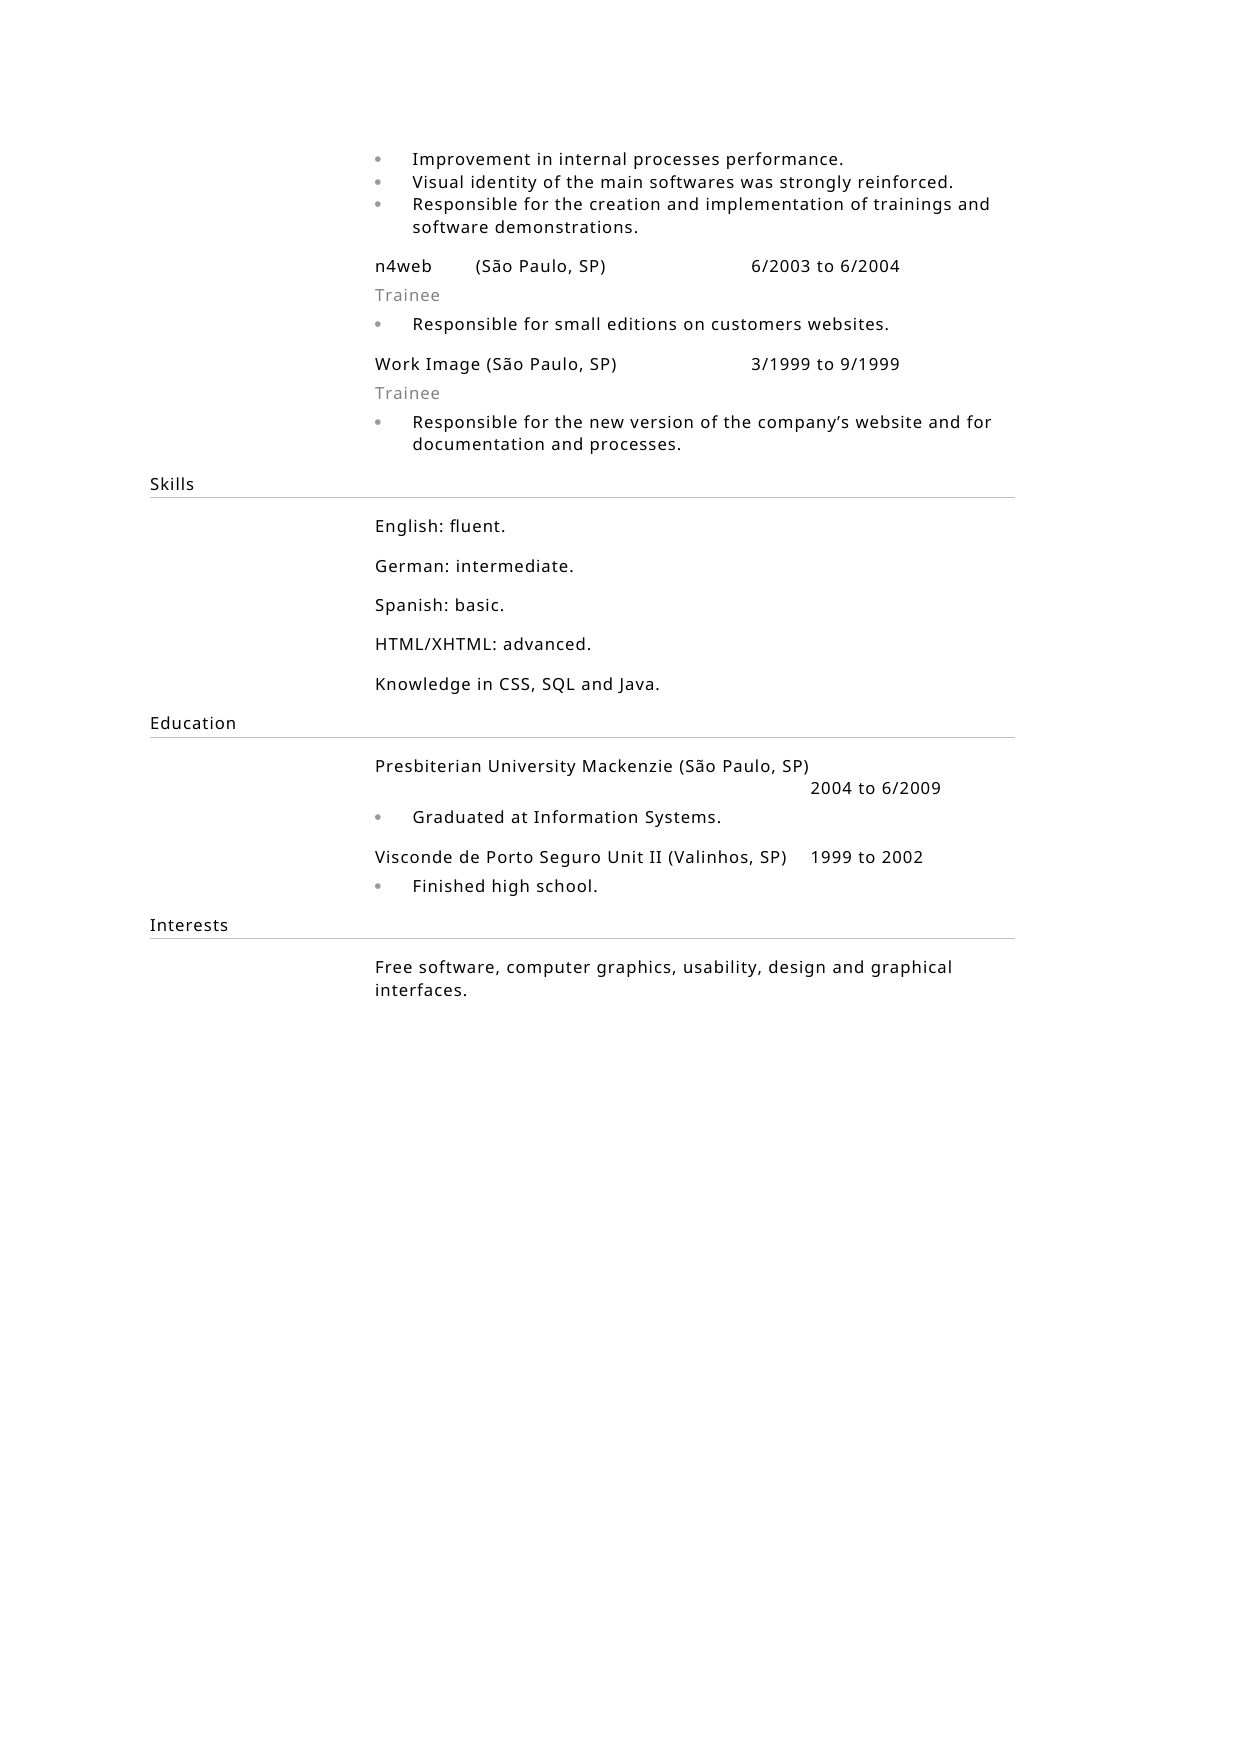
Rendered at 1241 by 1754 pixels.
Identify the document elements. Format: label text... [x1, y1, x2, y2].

text HTML/XHTML: advanced. [375, 633, 1015, 656]
text Free software, computer graphics, usability, design and graphical interfaces. [375, 956, 1015, 1002]
text Visconde de Porto Seguro Unit II (Valinhos, SP) 1999 to 2002 [375, 845, 1015, 868]
list Graduated at Information Systems. [375, 806, 1015, 829]
list Responsible for small editions on customers websites. [375, 313, 1015, 336]
text Spanish: basic. [375, 594, 1015, 616]
list Responsible for the new version of the company’s website and for documentation and processes. [375, 410, 1015, 456]
text Work Image (São Paulo, SP) 3/1999 to 9/1999 [375, 352, 1015, 375]
list Finished high school. [375, 874, 1015, 897]
list Improvement in internal processes performance. [375, 148, 1015, 170]
title Skills [150, 472, 1015, 497]
title Trainee [375, 284, 1015, 307]
text Knowledge in CSS, SQL and Java. [375, 672, 1015, 695]
list Responsible for the creation and implementation of trainings and software demonstrations. [375, 193, 1015, 238]
title Education [150, 712, 1015, 737]
title Trainee [375, 381, 1015, 404]
title Interests [150, 914, 1015, 938]
text Presbiterian University Mackenzie (São Paulo, SP) 2004 to 6/2009 [375, 754, 1015, 800]
text English: fluent. [375, 515, 1015, 538]
list Visual identity of the main softwares was strongly reinforced. [375, 170, 1015, 193]
text German: intermediate. [375, 554, 1015, 577]
text n4web (São Paulo, SP) 6/2003 to 6/2004 [375, 255, 1015, 278]
